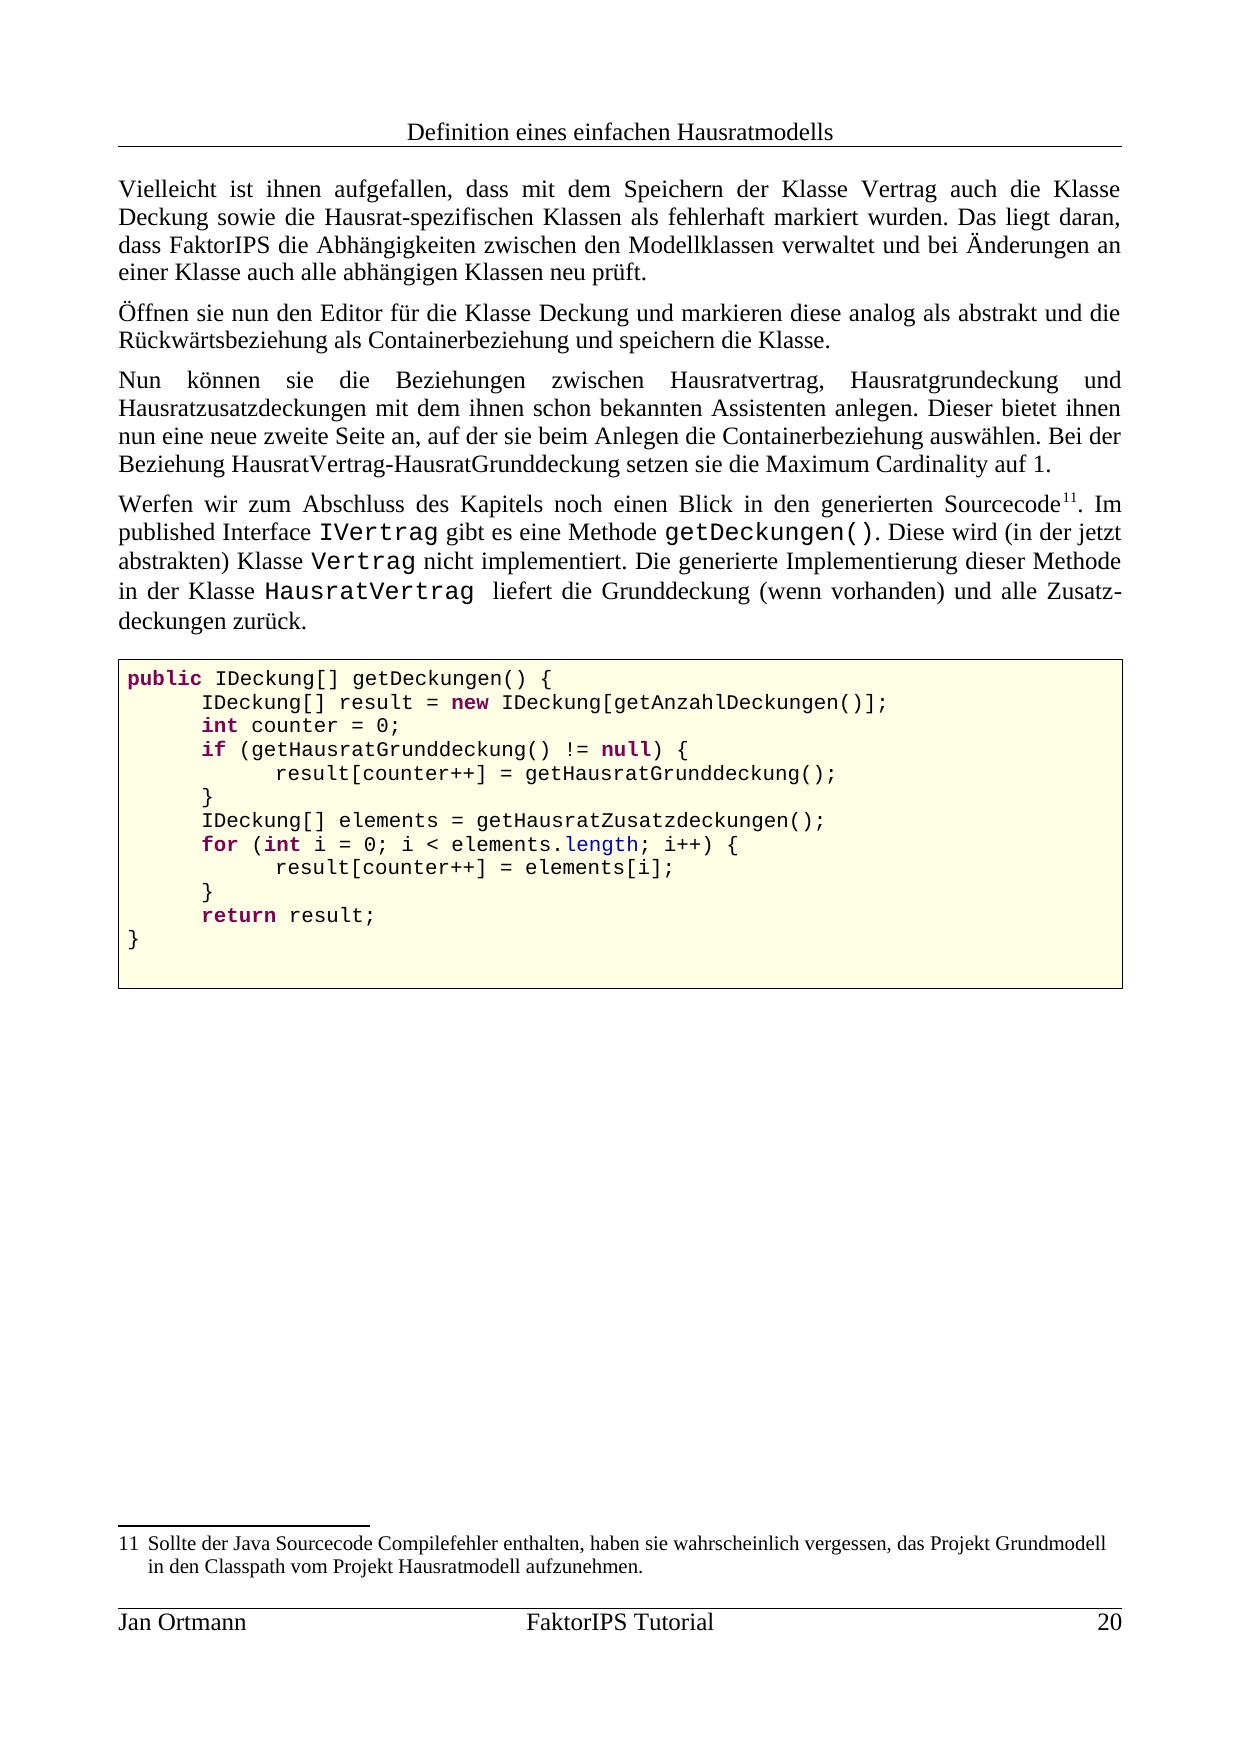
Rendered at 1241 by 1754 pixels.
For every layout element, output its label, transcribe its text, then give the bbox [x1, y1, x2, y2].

text public IDeckung[] getDeckungen() { [127, 668, 1113, 692]
text for (int i = 0; i < elements.length; i++) { [127, 834, 1113, 857]
text Nun können sie die Beziehungen zwischen Hausratvertrag, Hausratgrundeckung und Hausratzusatzdeckungen mit dem ihnen schon bekannten Assistenten anlegen. Dieser bietet ihnen nun eine neue zweite Seite an, auf der sie beim Anlegen die Containerbeziehung auswählen. Bei der Beziehung HausratVertrag-HausratGrunddeckung setzen sie die Maximum Cardinality auf 1. [118, 367, 1122, 477]
text Vielleicht ist ihnen aufgefallen, dass mit dem Speichern der Klasse Vertrag auch die Klasse Deckung sowie die Hausrat-spezifischen Klassen als fehlerhaft markiert wurden. Das liegt daran, dass FaktorIPS die Abhängigkeiten zwischen den Modellklassen verwaltet und bei Änderungen an einer Klasse auch alle abhängigen Klassen neu prüft. [118, 175, 1122, 286]
text } [127, 928, 1113, 952]
text int counter = 0; [127, 715, 1113, 739]
text return result; [127, 904, 1113, 928]
text } [127, 881, 1113, 904]
text IDeckung[] elements = getHausratZusatzdeckungen(); [127, 810, 1113, 834]
text } [127, 786, 1113, 810]
text result[counter++] = getHausratGrunddeckung(); [127, 763, 1113, 786]
text Sollte der Java Sourcecode Compilefehler enthalten, haben sie wahrscheinlich vergessen, das Projekt Grundmodell in den Classpath vom Projekt Hausratmodell aufzunehmen. [118, 1532, 1122, 1578]
text Öffnen sie nun den Editor für die Klasse Deckung und markieren diese analog als abstrakt und die Rückwärtsbeziehung als Containerbeziehung und speichern die Klasse. [118, 299, 1122, 354]
text Werfen wir zum Abschluss des Kapitels noch einen Blick in den generierten Sourcecode. Im published Interface IVertrag gibt es eine Methode getDeckungen(). Diese wird (in der jetzt abstrakten) Klasse Vertrag nicht implementiert. Die generierte Implementierung dieser Methode in der Klasse HausratVertrag liefert die Grunddeckung (wenn vorhanden) und alle Zusatz­deckungen zurück. [118, 490, 1122, 635]
text result[counter++] = elements[i]; [127, 857, 1113, 881]
text if (getHausratGrunddeckung() != null) { [127, 739, 1113, 763]
text IDeckung[] result = new IDeckung[getAnzahlDeckungen()]; [127, 692, 1113, 715]
